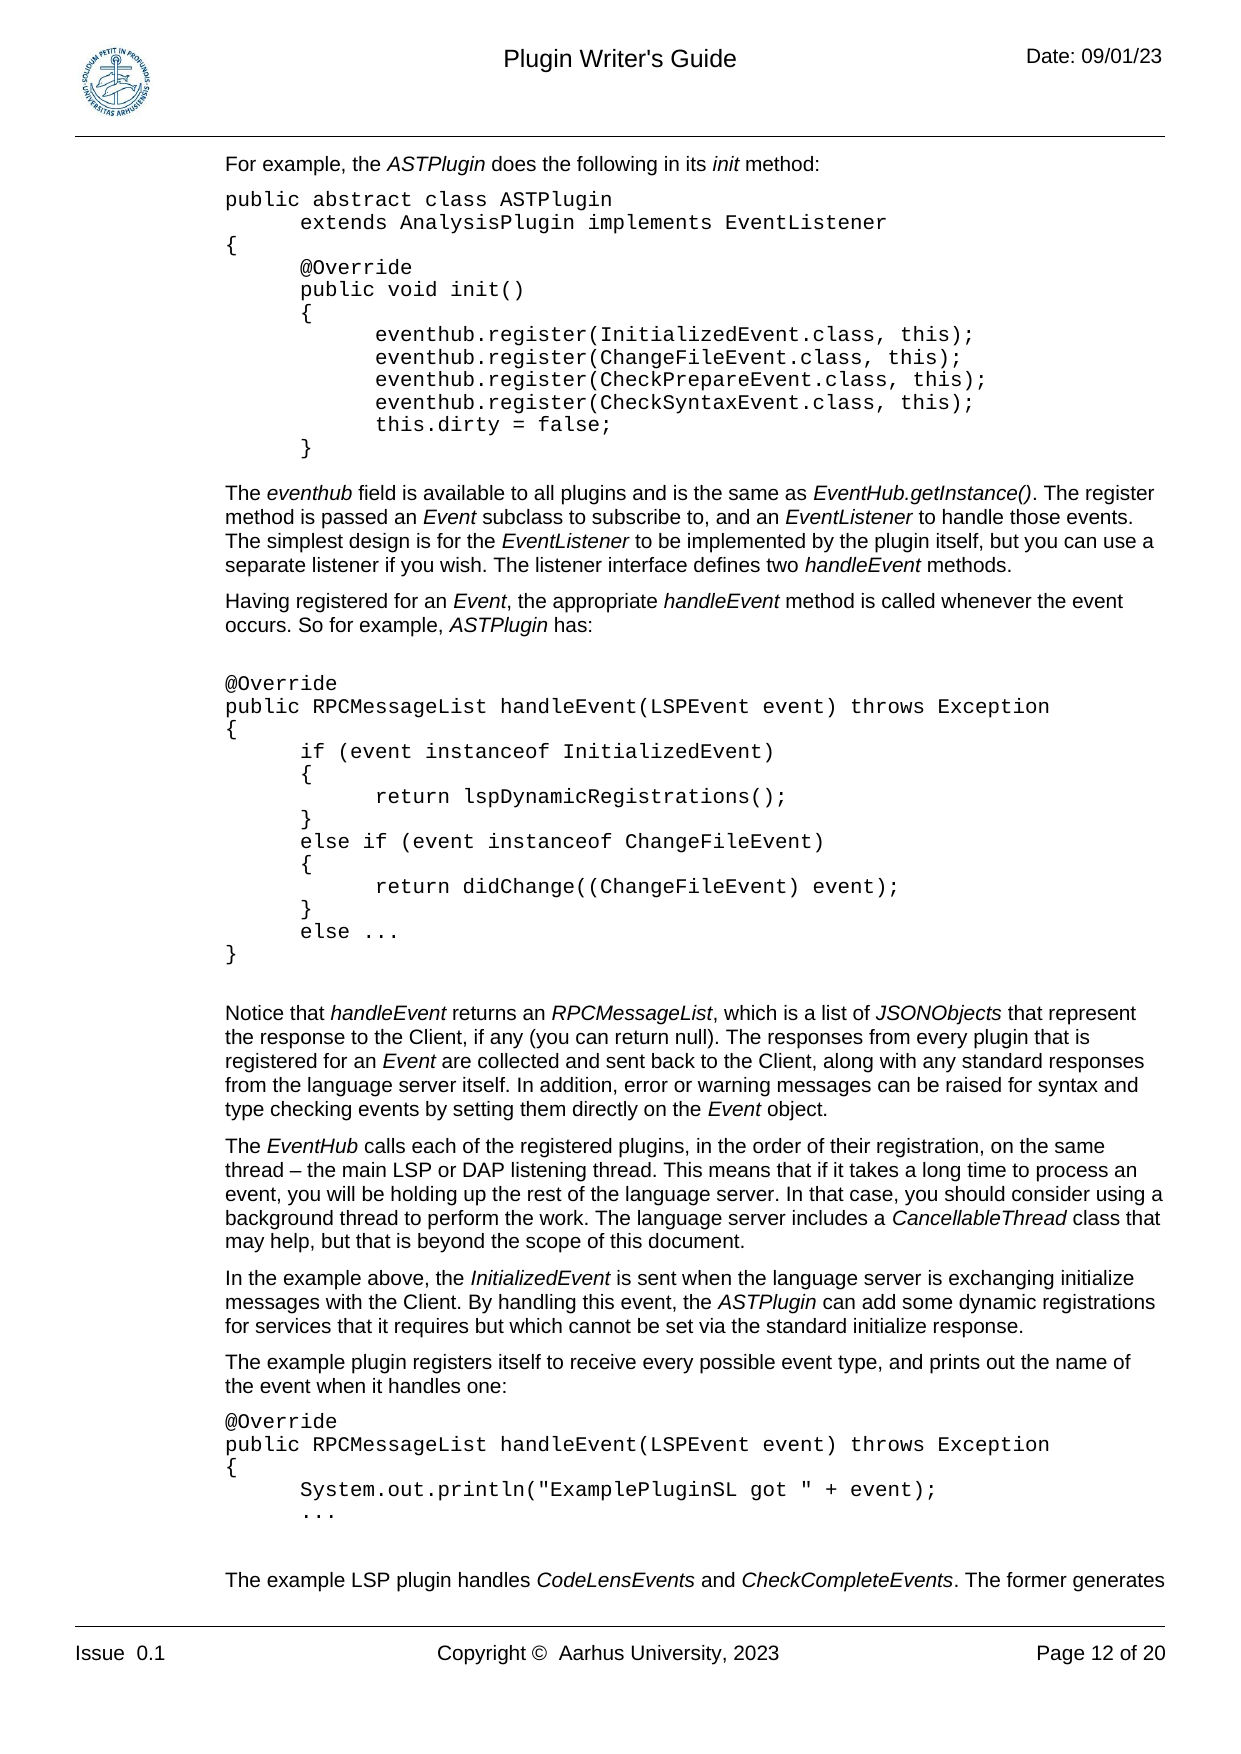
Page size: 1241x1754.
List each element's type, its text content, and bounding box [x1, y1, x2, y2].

text eventhub.register(InitializedEvent.class, this); [300, 324, 1165, 346]
text @Override [300, 256, 1165, 279]
picture [78, 44, 153, 120]
text eventhub.register(ChangeFileEvent.class, this); [300, 346, 1165, 369]
text extends AnalysisPlugin implements EventListener [225, 211, 1165, 234]
text System.out.println("ExamplePluginSL got " + event); [225, 1478, 1165, 1501]
text if (event instanceof InitializedEvent) [225, 740, 1165, 763]
text this.dirty = false; [300, 414, 1165, 436]
text } [225, 943, 1165, 965]
text Notice that handleEvent returns an RPCMessageList, which is a list of JSONObjects that represent the response to the Client, if any (you can return null). The responses from every plugin that is registered for an Event are collected and sent back to the Client, along with any standard responses from the language server itself. In addition, error or warning messages can be raised for syntax and type checking events by setting them directly on the Event object. [225, 1002, 1165, 1121]
text public abstract class ASTPlugin [225, 189, 1165, 211]
text eventhub.register(CheckPrepareEvent.class, this); [300, 369, 1165, 391]
text return lspDynamicRegistrations(); [225, 785, 1165, 808]
text { [225, 718, 1165, 740]
text @Override [225, 673, 1165, 695]
text The eventhub field is available to all plugins and is the same as EventHub.getInstance(). The register method is passed an Event subclass to subscribe to, and an EventListener to handle those events. The simplest design is for the EventListener to be implemented by the plugin itself, but you can use a separate listener if you wish. The listener interface defines two handleEvent methods. [225, 481, 1165, 577]
text { [225, 234, 1165, 256]
text } [225, 898, 1165, 920]
text Having registered for an Event, the appropriate handleEvent method is called whenever the event occurs. So for example, ASTPlugin has: [225, 590, 1165, 638]
text ... [225, 1501, 1165, 1523]
text { [225, 763, 1165, 785]
text return didChange((ChangeFileEvent) event); [225, 875, 1165, 898]
text The EventHub calls each of the registered plugins, in the order of their registration, on the same thread – the main LSP or DAP listening thread. This means that if it takes a long time to process an event, you will be holding up the rest of the language server. In that case, you should consider using a background thread to perform the work. The language server includes a CancellableThread class that may help, but that is beyond the scope of this document. [225, 1134, 1165, 1254]
text } [225, 808, 1165, 830]
text { [225, 853, 1165, 875]
text @Override [225, 1411, 1165, 1433]
text The example LSP plugin handles CodeLensEvents and CheckCompleteEvents. The former generates [225, 1568, 1165, 1592]
text public RPCMessageList handleEvent(LSPEvent event) throws Exception [225, 1433, 1165, 1456]
text In the example above, the InitializedEvent is sent when the language server is exchanging initialize messages with the Client. By handling this event, the ASTPlugin can add some dynamic registrations for services that it requires but which cannot be set via the standard initialize response. [225, 1266, 1165, 1338]
text { [225, 1456, 1165, 1478]
text else if (event instanceof ChangeFileEvent) [225, 830, 1165, 853]
text eventhub.register(CheckSyntaxEvent.class, this); [300, 391, 1165, 414]
text public RPCMessageList handleEvent(LSPEvent event) throws Exception [225, 695, 1165, 718]
text else ... [225, 920, 1165, 943]
text } [300, 436, 1165, 459]
text public void init() [300, 279, 1165, 301]
text { [300, 301, 1165, 324]
text The example plugin registers itself to receive every possible event type, and prints out the name of the event when it handles one: [225, 1351, 1165, 1398]
text For example, the ASTPlugin does the following in its init method: [225, 152, 1165, 176]
